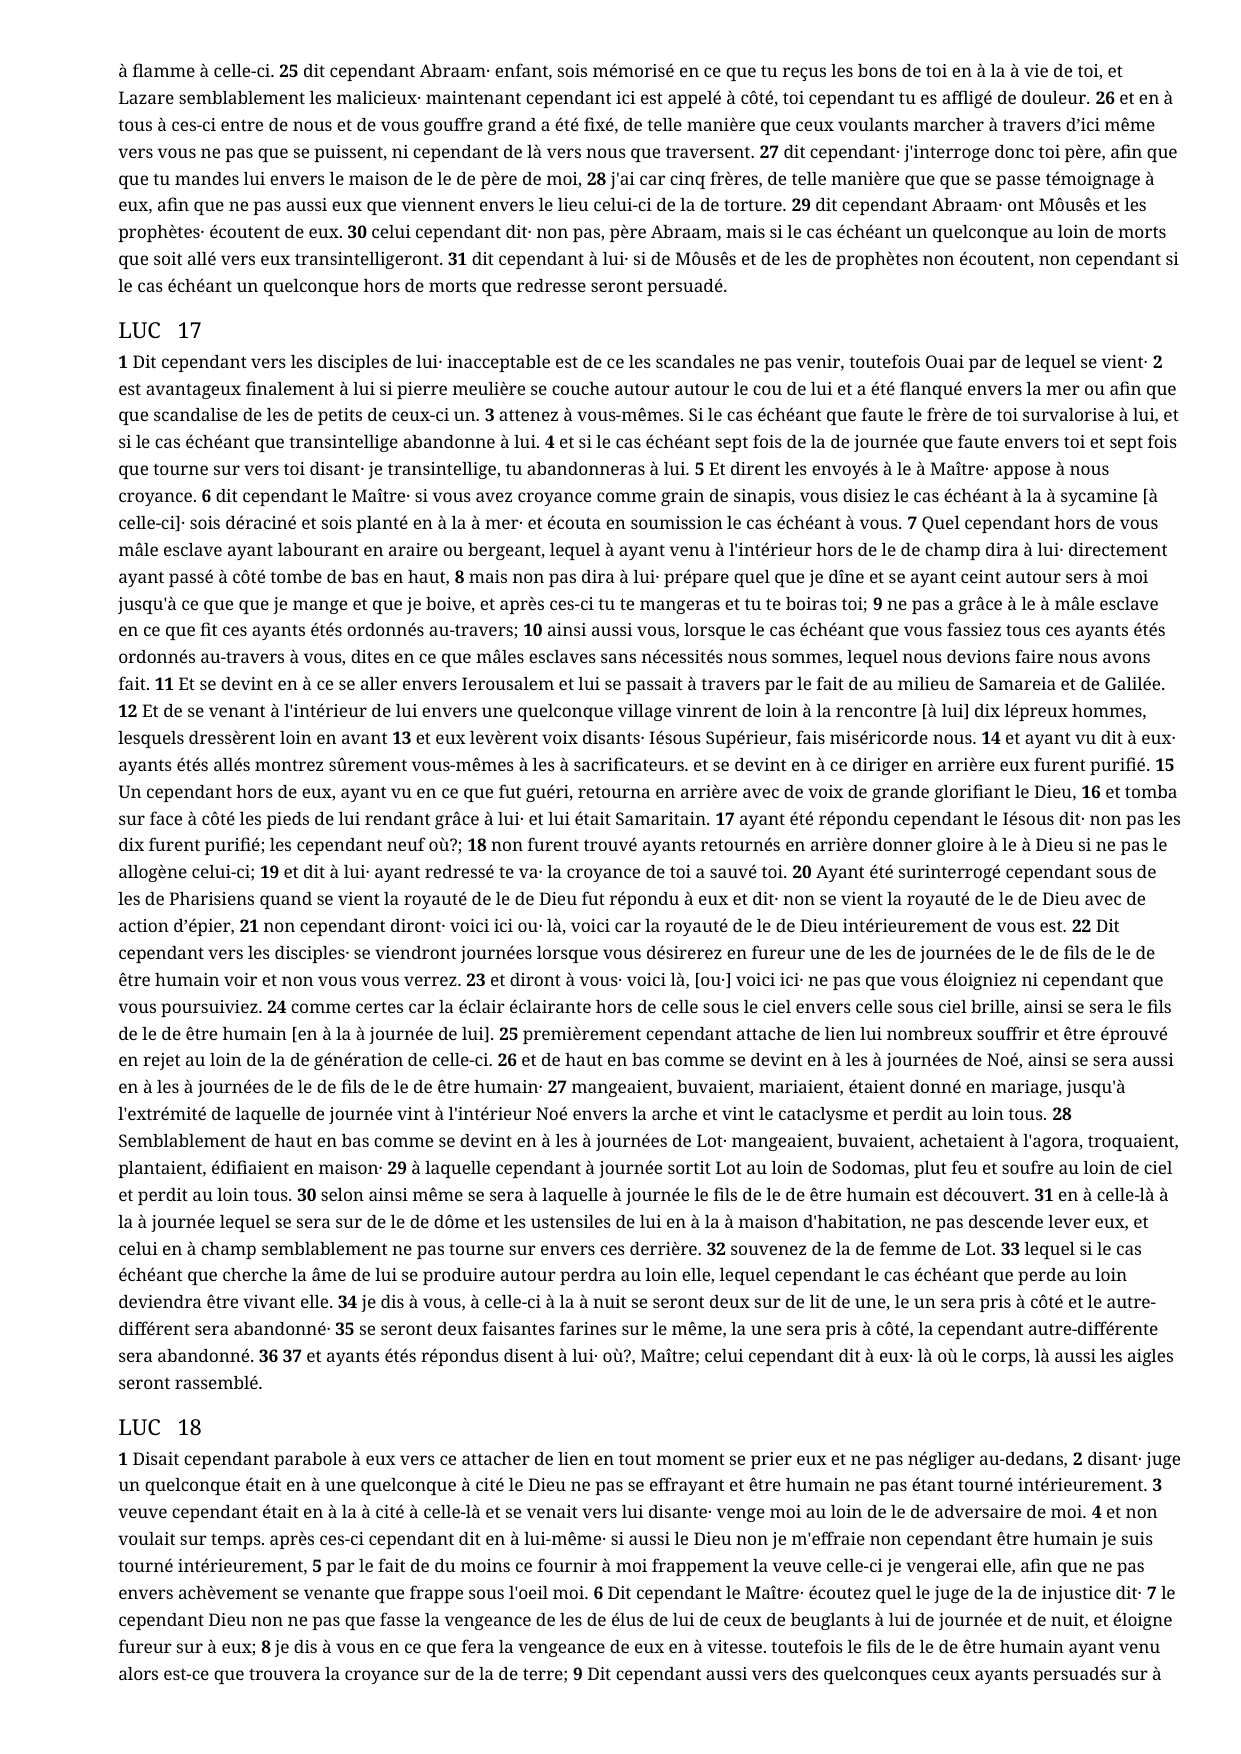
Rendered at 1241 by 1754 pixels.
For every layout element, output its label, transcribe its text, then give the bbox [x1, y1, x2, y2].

text 1 Disait cependant parabole à eux vers ce attacher de lien en tout moment se prier eux et ne pas négliger au-dedans, 2 disant· juge un quelconque était en à une quelconque à cité le Dieu ne pas se effrayant et être humain ne pas étant tourné intérieurement. 3 veuve cependant était en à la à cité à celle-là et se venait vers lui disante· venge moi au loin de le de adversaire de moi. 4 et non voulait sur temps. après ces-ci cependant dit en à lui-même· si aussi le Dieu non je m'effraie non cependant être humain je suis tourné intérieurement, 5 par le fait de du moins ce fournir à moi frappement la veuve celle-ci je vengerai elle, afin que ne pas envers achèvement se venante que frappe sous l'oeil moi. 6 Dit cependant le Maître· écoutez quel le juge de la de injustice dit· 7 le cependant Dieu non ne pas que fasse la vengeance de les de élus de lui de ceux de beuglants à lui de journée et de nuit, et éloigne fureur sur à eux; 8 je dis à vous en ce que fera la vengeance de eux en à vitesse. toutefois le fils de le de être humain ayant venu alors est-ce que trouvera la croyance sur de la de terre; 9 Dit cependant aussi vers des quelconques ceux ayants persuadés sur à [118, 1447, 1181, 1685]
text LUC 18 [118, 1412, 1181, 1442]
text LUC 17 [118, 316, 1181, 345]
text à flamme à celle-ci. 25 dit cependant Abraam· enfant, sois mémorisé en ce que tu reçus les bons de toi en à la à vie de toi, et Lazare semblablement les malicieux· maintenant cependant ici est appelé à côté, toi cependant tu es affligé de douleur. 26 et en à tous à ces-ci entre de nous et de vous gouffre grand a été fixé, de telle manière que ceux voulants marcher à travers d’ici même vers vous ne pas que se puissent, ni cependant de là vers nous que traversent. 27 dit cependant· j'interroge donc toi père, afin que que tu mandes lui envers le maison de le de père de moi, 28 j'ai car cinq frères, de telle manière que que se passe témoignage à eux, afin que ne pas aussi eux que viennent envers le lieu celui-ci de la de torture. 29 dit cependant Abraam· ont Môusês et les prophètes· écoutent de eux. 30 celui cependant dit· non pas, père Abraam, mais si le cas échéant un quelconque au loin de morts que soit allé vers eux transintelligeront. 31 dit cependant à lui· si de Môusês et de les de prophètes non écoutent, non cependant si le cas échéant un quelconque hors de morts que redresse seront persuadé. [118, 59, 1181, 297]
text 1 Dit cependant vers les disciples de lui· inacceptable est de ce les scandales ne pas venir, toutefois Ouai par de lequel se vient· 2 est avantageux finalement à lui si pierre meulière se couche autour autour le cou de lui et a été flanqué envers la mer ou afin que que scandalise de les de petits de ceux-ci un. 3 attenez à vous-mêmes. Si le cas échéant que faute le frère de toi survalorise à lui, et si le cas échéant que transintellige abandonne à lui. 4 et si le cas échéant sept fois de la de journée que faute envers toi et sept fois que tourne sur vers toi disant· je transintellige, tu abandonneras à lui. 5 Et dirent les envoyés à le à Maître· appose à nous croyance. 6 dit cependant le Maître· si vous avez croyance comme grain de sinapis, vous disiez le cas échéant à la à sycamine [à celle-ci]· sois déraciné et sois planté en à la à mer· et écouta en soumission le cas échéant à vous. 7 Quel cependant hors de vous mâle esclave ayant labourant en araire ou bergeant, lequel à ayant venu à l'intérieur hors de le de champ dira à lui· directement ayant passé à côté tombe de bas en haut, 8 mais non pas dira à lui· prépare quel que je dîne et se ayant ceint autour sers à moi jusqu'à ce que que je mange et que je boive, et après ces-ci tu te mangeras et tu te boiras toi; 9 ne pas a grâce à le à mâle esclave en ce que fit ces ayants étés ordonnés au-travers; 10 ainsi aussi vous, lorsque le cas échéant que vous fassiez tous ces ayants étés ordonnés au-travers à vous, dites en ce que mâles esclaves sans nécessités nous sommes, lequel nous devions faire nous avons fait. 11 Et se devint en à ce se aller envers Ierousalem et lui se passait à travers par le fait de au milieu de Samareia et de Galilée. 12 Et de se venant à l'intérieur de lui envers une quelconque village vinrent de loin à la rencontre [à lui] dix lépreux hommes, lesquels dressèrent loin en avant 13 et eux levèrent voix disants· Iésous Supérieur, fais miséricorde nous. 14 et ayant vu dit à eux· ayants étés allés montrez sûrement vous-mêmes à les à sacrificateurs. et se devint en à ce diriger en arrière eux furent purifié. 15 Un cependant hors de eux, ayant vu en ce que fut guéri, retourna en arrière avec de voix de grande glorifiant le Dieu, 16 et tomba sur face à côté les pieds de lui rendant grâce à lui· et lui était Samaritain. 17 ayant été répondu cependant le Iésous dit· non pas les dix furent purifié; les cependant neuf où?; 18 non furent trouvé ayants retournés en arrière donner gloire à le à Dieu si ne pas le allogène celui-ci; 19 et dit à lui· ayant redressé te va· la croyance de toi a sauvé toi. 20 Ayant été surinterrogé cependant sous de les de Pharisiens quand se vient la royauté de le de Dieu fut répondu à eux et dit· non se vient la royauté de le de Dieu avec de action d’épier, 21 non cependant diront· voici ici ou· là, voici car la royauté de le de Dieu intérieurement de vous est. 22 Dit cependant vers les disciples· se viendront journées lorsque vous désirerez en fureur une de les de journées de le de fils de le de être humain voir et non vous vous verrez. 23 et diront à vous· voici là, [ou·] voici ici· ne pas que vous éloigniez ni cependant que vous poursuiviez. 24 comme certes car la éclair éclairante hors de celle sous le ciel envers celle sous ciel brille, ainsi se sera le fils de le de être humain [en à la à journée de lui]. 25 premièrement cependant attache de lien lui nombreux souffrir et être éprouvé en rejet au loin de la de génération de celle-ci. 26 et de haut en bas comme se devint en à les à journées de Noé, ainsi se sera aussi en à les à journées de le de fils de le de être humain· 27 mangeaient, buvaient, mariaient, étaient donné en mariage, jusqu'à l'extrémité de laquelle de journée vint à l'intérieur Noé envers la arche et vint le cataclysme et perdit au loin tous. 28 Semblablement de haut en bas comme se devint en à les à journées de Lot· mangeaient, buvaient, achetaient à l'agora, troquaient, plantaient, édifiaient en maison· 29 à laquelle cependant à journée sortit Lot au loin de Sodomas, plut feu et soufre au loin de ciel et perdit au loin tous. 30 selon ainsi même se sera à laquelle à journée le fils de le de être humain est découvert. 31 en à celle-là à la à journée lequel se sera sur de le de dôme et les ustensiles de lui en à la à maison d'habitation, ne pas descende lever eux, et celui en à champ semblablement ne pas tourne sur envers ces derrière. 32 souvenez de la de femme de Lot. 33 lequel si le cas échéant que cherche la âme de lui se produire autour perdra au loin elle, lequel cependant le cas échéant que perde au loin deviendra être vivant elle. 34 je dis à vous, à celle-ci à la à nuit se seront deux sur de lit de une, le un sera pris à côté et le autre-différent sera abandonné· 35 se seront deux faisantes farines sur le même, la une sera pris à côté, la cependant autre-différente sera abandonné. 36 37 et ayants étés répondus disent à lui· où?, Maître; celui cependant dit à eux· là où le corps, là aussi les aigles seront rassemblé. [118, 350, 1181, 1394]
